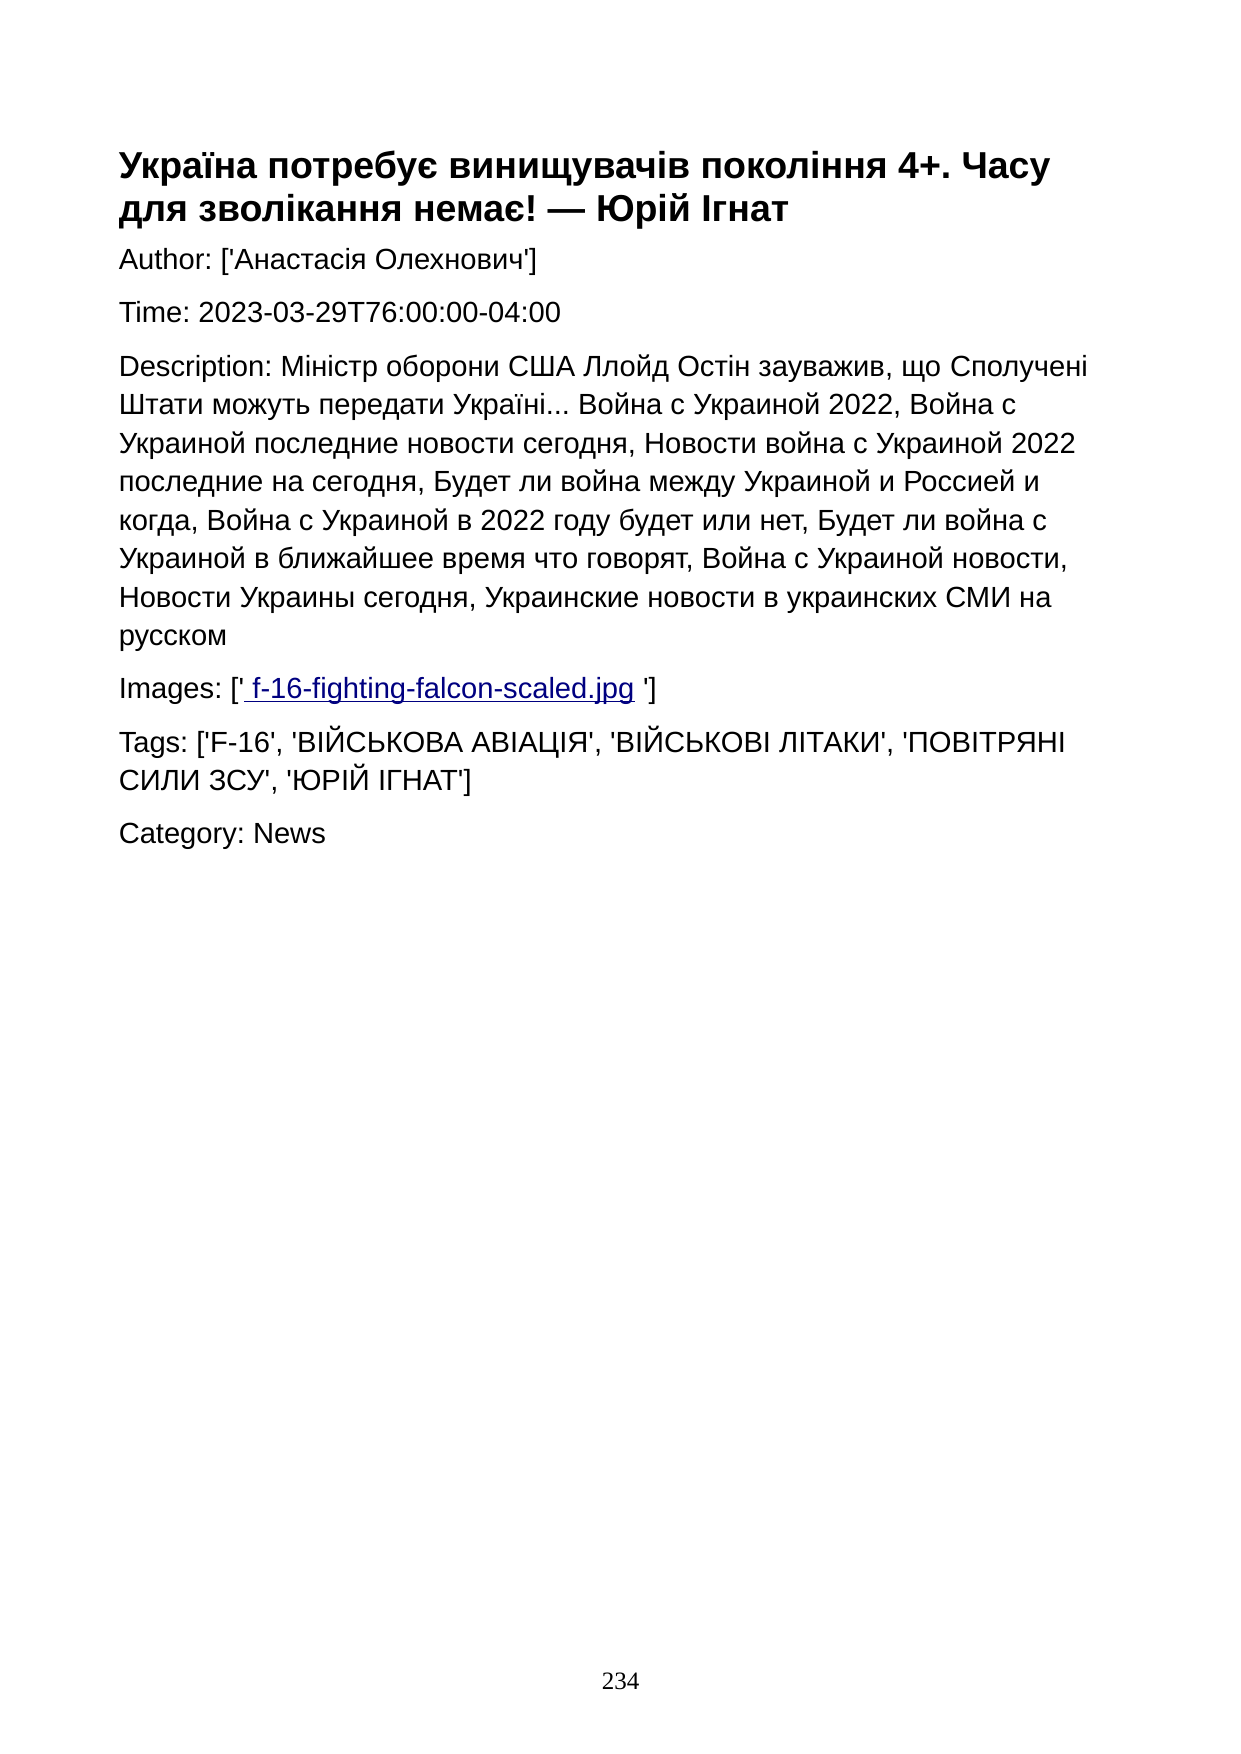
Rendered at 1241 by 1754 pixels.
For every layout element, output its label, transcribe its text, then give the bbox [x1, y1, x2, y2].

subtitle Україна потребує винищувачів покоління 4+. Часу для зволікання немає! — Юрій Ігнат [118, 143, 1122, 230]
text Tags: ['F-16', 'ВІЙСЬКОВА АВІАЦІЯ', 'ВІЙСЬКОВІ ЛІТАКИ', 'ПОВІТРЯНІ СИЛИ ЗСУ', 'ЮРІЙ ІГНАТ'] [118, 724, 1122, 797]
text Description: Міністр оборони США Ллойд Остін зауважив, що Сполучені Штати можуть передати Україні... Война с Украиной 2022, Война с Украиной последние новости сегодня, Новости война с Украиной 2022 последние на сегодня, Будет ли война между Украиной и Россией и когда, Война с Украиной в 2022 году будет или нет, Будет ли война с Украиной в ближайшее время что говорят, Война с Украиной новости, Новости Украины сегодня, Украинские новости в украинских СМИ на русском [118, 348, 1122, 652]
text Images: [' f-16-fighting-falcon-scaled.jpg '] [118, 671, 1122, 705]
text Category: News [118, 816, 1122, 850]
text Time: 2023-03-29T76:00:00-04:00 [118, 295, 1122, 329]
text Author: ['Анастасія Олехнович'] [118, 242, 1122, 276]
